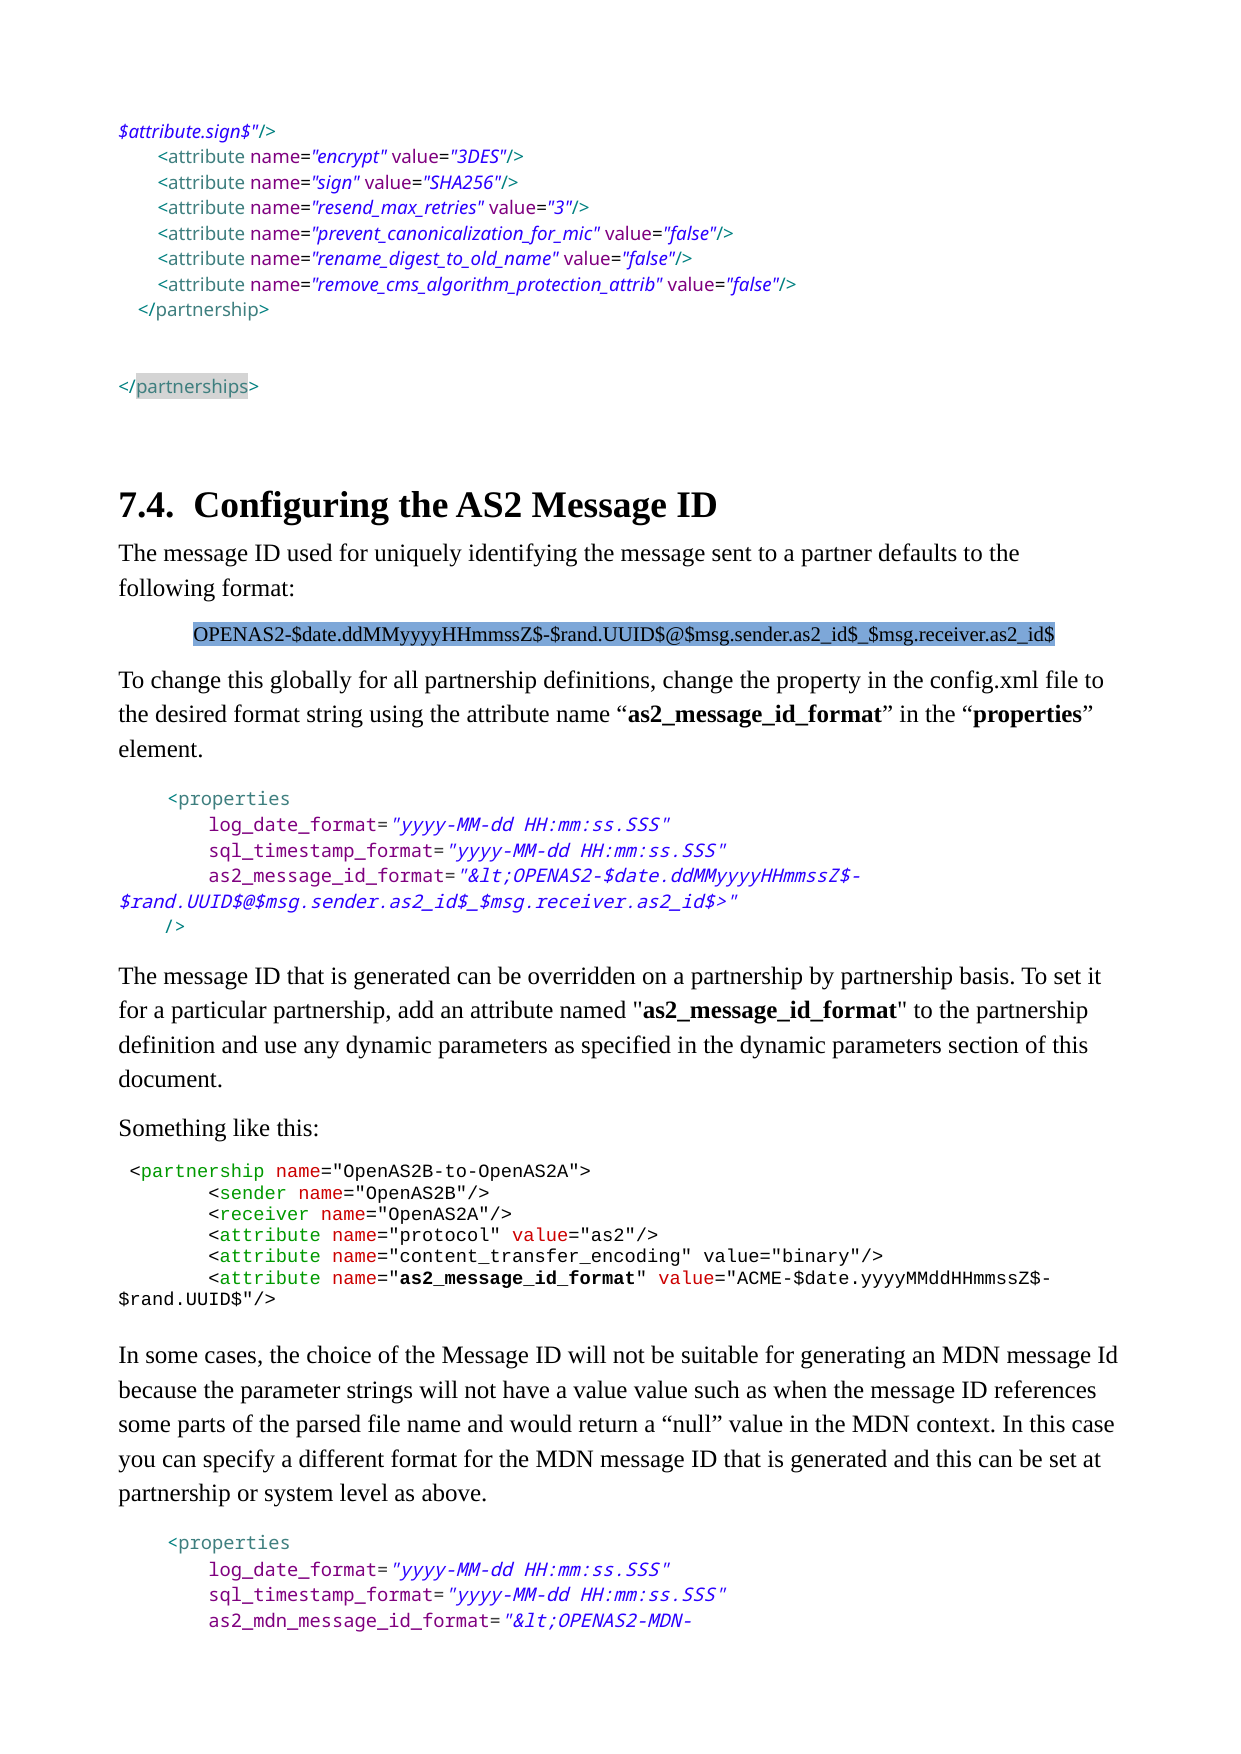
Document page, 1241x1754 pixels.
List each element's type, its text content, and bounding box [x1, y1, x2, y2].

text <properties [118, 1527, 1122, 1556]
text sql_timestamp_format="yyyy-MM-dd HH:mm:ss.SSS" [118, 1581, 1122, 1607]
text log_date_format="yyyy-MM-dd HH:mm:ss.SSS" [118, 812, 1122, 837]
text In some cases, the choice of the Message ID will not be suitable for generating an MDN message Id because the parameter strings will not have a value value such as when the message ID references some parts of the parsed file name and would return a “null” value in the MDN context. In this case you can specify a different format for the MDN message ID that is generated and this can be set at partnership or system level as above. [118, 1341, 1122, 1507]
text Something like this: [118, 1113, 1122, 1142]
text <attribute name="content_transfer_encoding" value="binary"/> [118, 1247, 1122, 1268]
text </partnership> [118, 297, 1122, 322]
text as2_message_id_format="&lt;OPENAS2-$date.ddMMyyyyHHmmssZ$-$rand.UUID$@$msg.sender.as2_id$_$msg.receiver.as2_id$>" [118, 863, 1122, 914]
text <attribute name="sign" value="SHA256"/> [118, 169, 1122, 195]
text <attribute name="prevent_canonicalization_for_mic" value="false"/> [118, 220, 1122, 246]
text $attribute.sign$"/> [118, 118, 1122, 144]
text <attribute name="remove_cms_algorithm_protection_attrib" value="false"/> [118, 271, 1122, 297]
text <attribute name="rename_digest_to_old_name" value="false"/> [118, 246, 1122, 271]
text The message ID used for uniquely identifying the message sent to a partner defaults to the following format: [118, 538, 1122, 601]
text OPENAS2-$date.ddMMyyyyHHmmssZ$-$rand.UUID$@$msg.sender.as2_id$_$msg.receiver.as2_id$ [193, 622, 1122, 646]
text <attribute name="encrypt" value="3DES"/> [118, 144, 1122, 169]
text as2_mdn_message_id_format="&lt;OPENAS2-MDN- [118, 1607, 1122, 1632]
text The message ID that is generated can be overridden on a partnership by partnership basis. To set it for a particular partnership, add an attribute named "as2_message_id_format" to the partnership definition and use any dynamic parameters as specified in the dynamic parameters section of this document. [118, 961, 1122, 1093]
text sql_timestamp_format="yyyy-MM-dd HH:mm:ss.SSS" [118, 837, 1122, 863]
text </partnerships> [118, 373, 1122, 399]
text <partnership name="OpenAS2B-to-OpenAS2A"> [118, 1162, 1122, 1183]
text <sender name="OpenAS2B"/> [118, 1183, 1122, 1205]
text <attribute name="as2_message_id_format" value="ACME-$date.yyyyMMddHHmmssZ$-$rand.UUID$"/> [118, 1268, 1122, 1311]
text <attribute name="resend_max_retries" value="3"/> [118, 195, 1122, 220]
text To change this globally for all partnership definitions, change the property in the config.xml file to the desired format string using the attribute name “as2_message_id_format” in the “properties” element. [118, 665, 1122, 763]
text log_date_format="yyyy-MM-dd HH:mm:ss.SSS" [118, 1556, 1122, 1581]
subtitle Configuring the AS2 Message ID [118, 482, 1122, 526]
text /> [118, 914, 1122, 939]
text <properties [118, 783, 1122, 812]
text <attribute name="protocol" value="as2"/> [118, 1226, 1122, 1247]
text <receiver name="OpenAS2A"/> [118, 1205, 1122, 1226]
